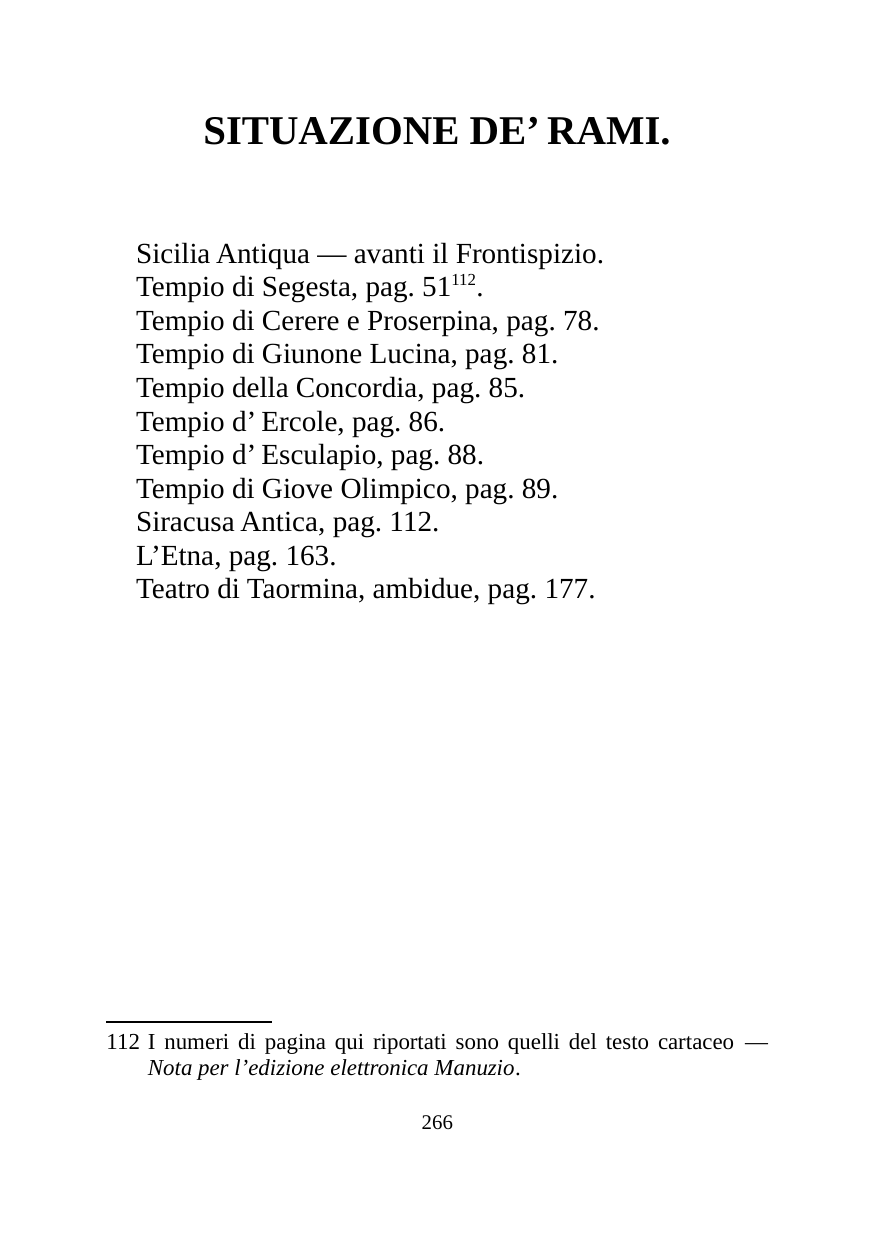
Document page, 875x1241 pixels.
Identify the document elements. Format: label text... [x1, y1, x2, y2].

subtitle SITUAZIONE DE’ RAMI. [106, 106, 768, 153]
text Tempio d’ Ercole, pag. 86. [106, 404, 768, 437]
text Siracusa Antica, pag. 112. [106, 504, 768, 538]
text Tempio di Segesta, pag. 51. [106, 269, 768, 303]
text I numeri di pagina qui riportati sono quelli del testo cartaceo ― Nota per l’edizione elettronica Manuzio. [106, 1028, 768, 1080]
text Sicilia Antiqua — avanti il Frontispizio. [106, 236, 768, 269]
text Tempio di Giove Olimpico, pag. 89. [106, 471, 768, 504]
text Tempio d’ Esculapio, pag. 88. [106, 437, 768, 471]
text Teatro di Taormina, ambidue, pag. 177. [106, 571, 768, 605]
text Tempio di Сerere e Proserpina, pag. 78. [106, 303, 768, 337]
text L’Etna, pag. 163. [106, 538, 768, 571]
text Tempio di Giunone Lucina, pag. 81. [106, 337, 768, 370]
text Tempio della Concordia, pag. 85. [106, 370, 768, 404]
